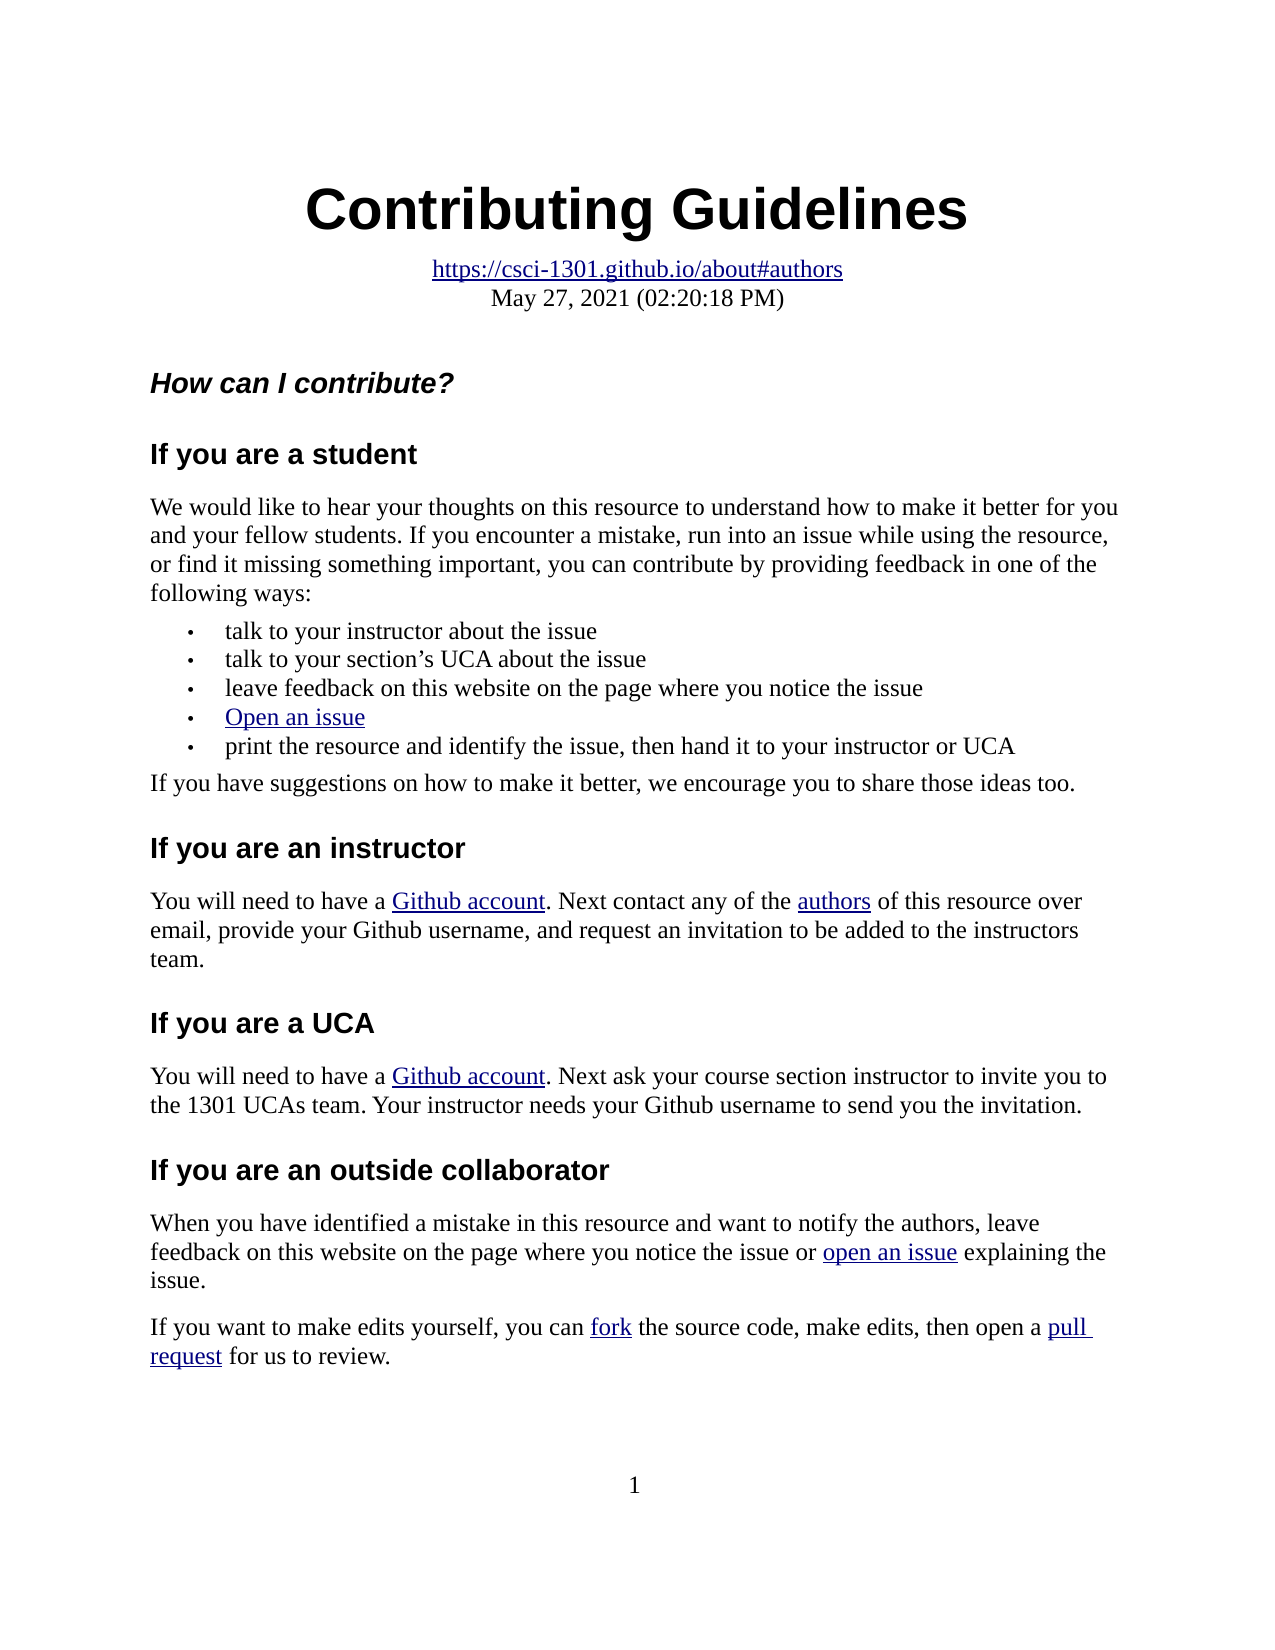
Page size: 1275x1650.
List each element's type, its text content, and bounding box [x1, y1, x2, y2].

text You will need to have a Github account. Next contact any of the authors of this resource over email, provide your Github username, and request an invitation to be added to the instructors team. [150, 886, 1125, 972]
list leave feedback on this website on the page where you notice the issue [187, 673, 1125, 702]
title Contributing Guidelines [150, 175, 1125, 242]
text We would like to hear your thoughts on this resource to understand how to make it better for you and your fellow students. If you encounter a mistake, run into an issue while using the resource, or find it missing something important, you can contribute by providing feedback in one of the following ways: [150, 492, 1125, 607]
subtitle How can I contribute? [150, 366, 1125, 399]
list talk to your section’s UCA about the issue [187, 644, 1125, 673]
list talk to your instructor about the issue [187, 616, 1125, 644]
list print the resource and identify the issue, then hand it to your instructor or UCA [187, 731, 1125, 759]
text May 27, 2021 (02:20:18 PM) [150, 283, 1125, 312]
subtitle If you are an instructor [150, 831, 1125, 865]
text If you want to make edits yourself, you can fork the source code, make edits, then open a pull request for us to review. [150, 1312, 1125, 1369]
text When you have identified a mistake in this resource and want to notify the authors, leave feedback on this website on the page where you notice the issue or open an issue explaining the issue. [150, 1208, 1125, 1294]
list Open an issue [187, 702, 1125, 731]
text You will need to have a Github account. Next ask your course section instructor to invite you to the 1301 UCAs team. Your instructor needs your Github username to send you the invitation. [150, 1061, 1125, 1119]
subtitle If you are an outside collaborator [150, 1153, 1125, 1186]
subtitle If you are a UCA [150, 1006, 1125, 1040]
text https://csci-1301.github.io/about#authors [150, 254, 1125, 283]
text If you have suggestions on how to make it better, we encourage you to share those ideas too. [150, 768, 1125, 797]
subtitle If you are a student [150, 437, 1125, 470]
